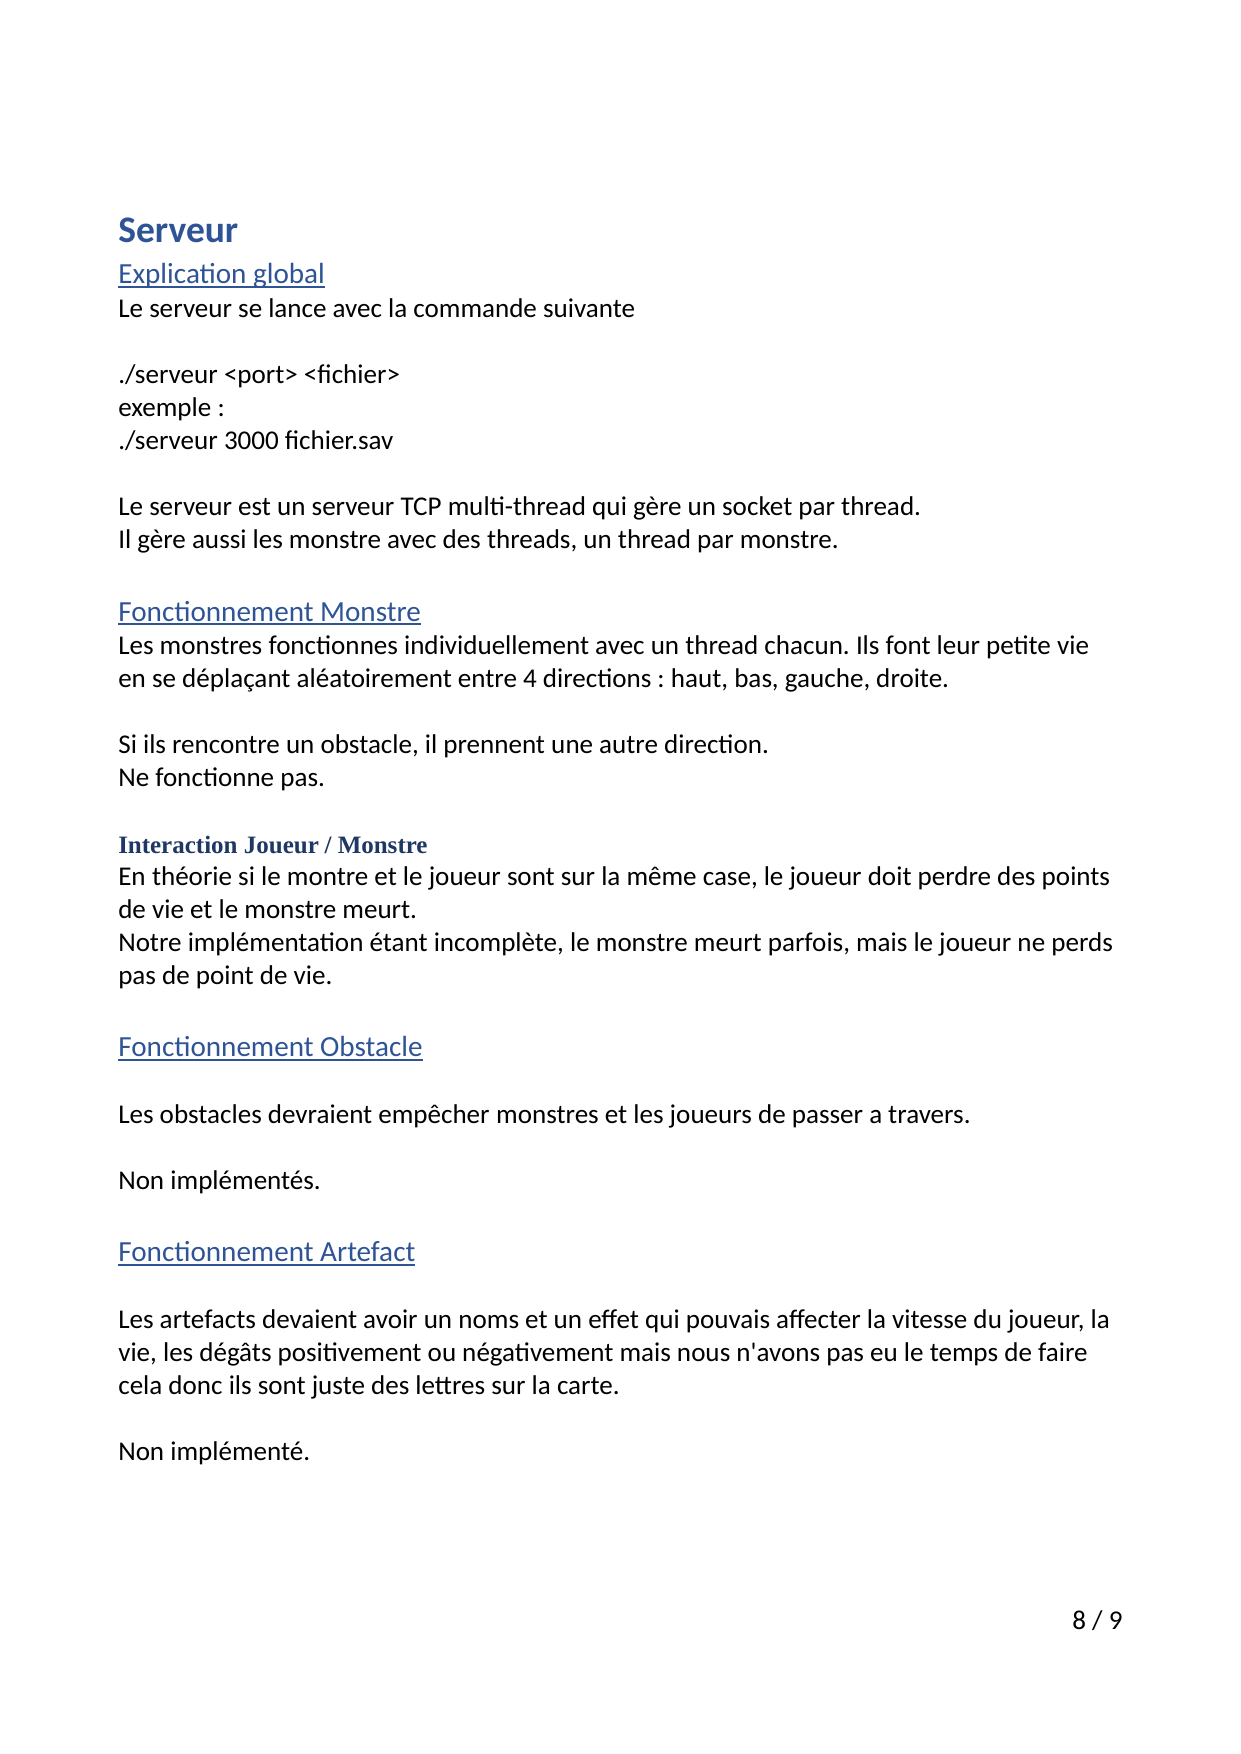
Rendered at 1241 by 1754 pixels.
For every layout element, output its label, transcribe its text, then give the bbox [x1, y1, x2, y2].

text En théorie si le montre et le joueur sont sur la même case, le joueur doit perdre des points de vie et le monstre meurt. [118, 859, 1122, 925]
text Ne fonctionne pas. [118, 760, 1122, 793]
text Les artefacts devaient avoir un noms et un effet qui pouvais affecter la vitesse du joueur, la vie, les dégâts positivement ou négativement mais nous n'avons pas eu le temps de faire cela donc ils sont juste des lettres sur la carte. [118, 1302, 1122, 1401]
subtitle Fonctionnement Artefact [118, 1233, 1122, 1269]
text Le serveur se lance avec la commande suivante [118, 291, 1122, 324]
text Les obstacles devraient empêcher monstres et les joueurs de passer a travers. [118, 1097, 1122, 1130]
text Notre implémentation étant incomplète, le monstre meurt parfois, mais le joueur ne perds pas de point de vie. [118, 925, 1122, 991]
text Il gère aussi les monstre avec des threads, un thread par monstre. [118, 522, 1122, 555]
text ./serveur <port> <fichier> [118, 357, 1122, 390]
subtitle Fonctionnement Obstacle [118, 1028, 1122, 1064]
text Non implémentés. [118, 1163, 1122, 1196]
text ./serveur 3000 fichier.sav [118, 423, 1122, 456]
text exemple : [118, 390, 1122, 423]
subtitle Interaction Joueur / Monstre [118, 831, 1122, 859]
text Si ils rencontre un obstacle, il prennent une autre direction. [118, 727, 1122, 760]
subtitle Fonctionnement Monstre [118, 593, 1122, 628]
subtitle Explication global [118, 256, 1122, 291]
text Le serveur est un serveur TCP multi-thread qui gère un socket par thread. [118, 489, 1122, 522]
text Non implémenté. [118, 1434, 1122, 1467]
text Les monstres fonctionnes individuellement avec un thread chacun. Ils font leur petite vie en se déplaçant aléatoirement entre 4 directions : haut, bas, gauche, droite. [118, 628, 1122, 694]
subtitle Serveur [118, 206, 1122, 251]
